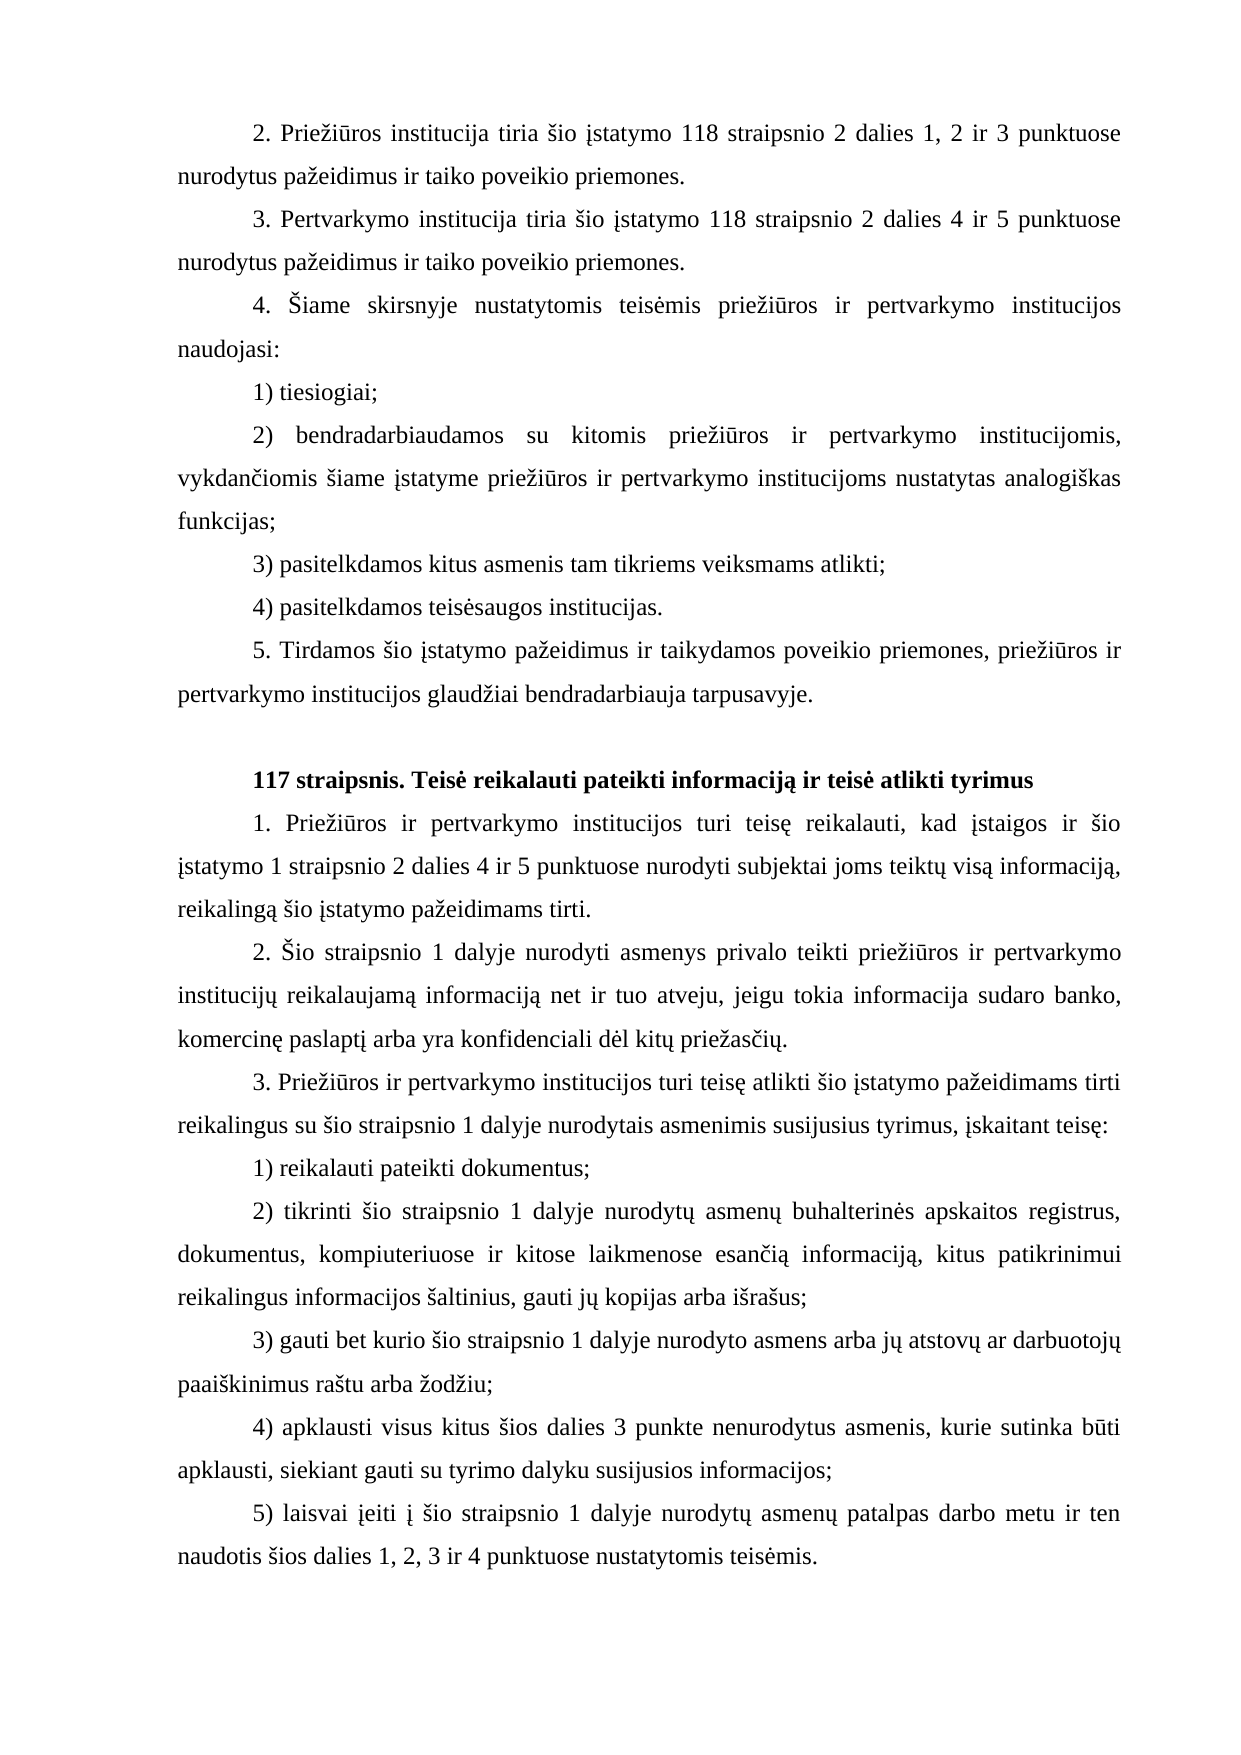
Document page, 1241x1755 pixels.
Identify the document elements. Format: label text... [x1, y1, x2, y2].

text 117 straipsnis. Teisė reikalauti pateikti informaciją ir teisė atlikti tyrimus [177, 765, 1122, 794]
text 1) tiesiogiai; [177, 377, 1122, 406]
text 3. Priežiūros ir pertvarkymo institucijos turi teisę atlikti šio įstatymo pažeidimams tirti reikalingus su šio straipsnio 1 dalyje nurodytais asmenimis susijusius tyrimus, įskaitant teisę: [177, 1067, 1122, 1139]
text 2) bendradarbiaudamos su kitomis priežiūros ir pertvarkymo institucijomis, vykdančiomis šiame įstatyme priežiūros ir pertvarkymo institucijoms nustatytas analogiškas funkcijas; [177, 420, 1122, 535]
text 2. Šio straipsnio 1 dalyje nurodyti asmenys privalo teikti priežiūros ir pertvarkymo institucijų reikalaujamą informaciją net ir tuo atveju, jeigu tokia informacija sudaro banko, komercinę paslaptį arba yra konfidenciali dėl kitų priežasčių. [177, 937, 1122, 1052]
text 1) reikalauti pateikti dokumentus; [177, 1153, 1122, 1182]
text 1. Priežiūros ir pertvarkymo institucijos turi teisę reikalauti, kad įstaigos ir šio įstatymo 1 straipsnio 2 dalies 4 ir 5 punktuose nurodyti subjektai joms teiktų visą informaciją, reikalingą šio įstatymo pažeidimams tirti. [177, 808, 1122, 923]
text 4) pasitelkdamos teisėsaugos institucijas. [177, 592, 1122, 621]
text 4. Šiame skirsnyje nustatytomis teisėmis priežiūros ir pertvarkymo institucijos naudojasi: [177, 291, 1122, 362]
text 3) gauti bet kurio šio straipsnio 1 dalyje nurodyto asmens arba jų atstovų ar darbuotojų paaiškinimus raštu arba žodžiu; [177, 1326, 1122, 1397]
text 5. Tirdamos šio įstatymo pažeidimus ir taikydamos poveikio priemones, priežiūros ir pertvarkymo institucijos glaudžiai bendradarbiauja tarpusavyje. [177, 636, 1122, 707]
text 2. Priežiūros institucija tiria šio įstatymo 118 straipsnio 2 dalies 1, 2 ir 3 punktuose nurodytus pažeidimus ir taiko poveikio priemones. [177, 118, 1122, 190]
text 2) tikrinti šio straipsnio 1 dalyje nurodytų asmenų buhalterinės apskaitos registrus, dokumentus, kompiuteriuose ir kitose laikmenose esančią informaciją, kitus patikrinimui reikalingus informacijos šaltinius, gauti jų kopijas arba išrašus; [177, 1196, 1122, 1311]
text 4) apklausti visus kitus šios dalies 3 punkte nenurodytus asmenis, kurie sutinka būti apklausti, siekiant gauti su tyrimo dalyku susijusios informacijos; [177, 1412, 1122, 1484]
text 5) laisvai įeiti į šio straipsnio 1 dalyje nurodytų asmenų patalpas darbo metu ir ten naudotis šios dalies 1, 2, 3 ir 4 punktuose nustatytomis teisėmis. [177, 1498, 1122, 1570]
text 3) pasitelkdamos kitus asmenis tam tikriems veiksmams atlikti; [177, 549, 1122, 578]
text 3. Pertvarkymo institucija tiria šio įstatymo 118 straipsnio 2 dalies 4 ir 5 punktuose nurodytus pažeidimus ir taiko poveikio priemones. [177, 204, 1122, 276]
